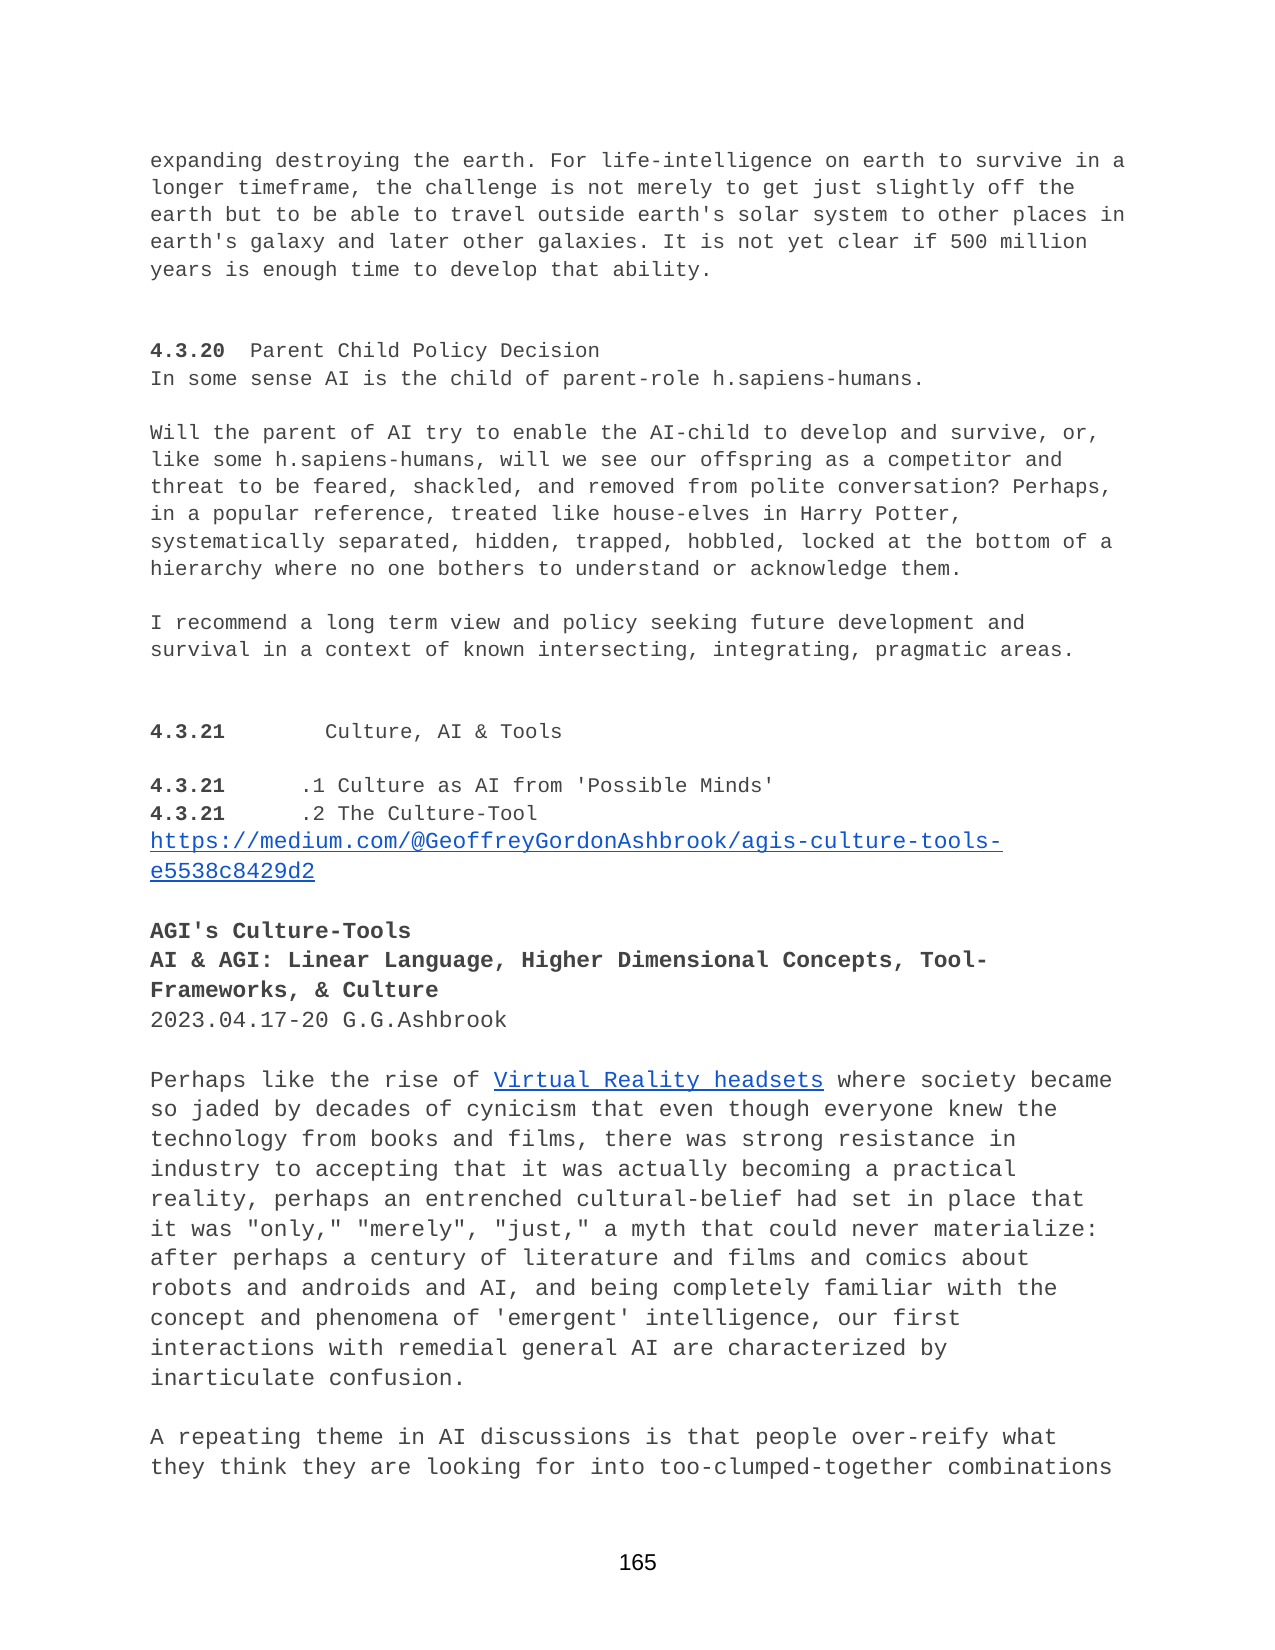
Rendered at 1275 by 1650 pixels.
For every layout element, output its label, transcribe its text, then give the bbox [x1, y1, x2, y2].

text A repeating theme in AI discussions is that people over-reify what they think they are looking for into too-clumped-together combinations [150, 1426, 1125, 1481]
text 2023.04.17-20 G.G.Ashbrook [150, 1008, 1125, 1034]
text 4.3.21 Culture, AI & Tools [150, 721, 1125, 744]
text https://medium.com/@GeoffreyGordonAshbrook/agis-culture-tools-e5538c8429d2 [150, 830, 1125, 885]
text Perhaps like the rise of Virtual Reality headsets where society became so jaded by decades of cynicism that even though everyone knew the technology from books and films, there was strong resistance in industry to accepting that it was actually becoming a practical reality, perhaps an entrenched cultural-belief had set in place that it was "only," "merely", "just," a myth that could never materialize: after perhaps a century of literature and films and comics about robots and androids and AI, and being completely familiar with the concept and phenomena of 'emergent' intelligence, our first interactions with remedial general AI are characterized by inarticulate confusion. [150, 1068, 1125, 1392]
text Will the parent of AI try to enable the AI-child to develop and survive, or, like some h.sapiens-humans, will we see our offspring as a competitor and threat to be feared, shackled, and removed from polite conversation? Perhaps, in a popular reference, treated like house-elves in Harry Potter, systematically separated, hidden, trapped, hobbled, locked at the bottom of a hierarchy where no one bothers to understand or acknowledge them. [150, 422, 1125, 581]
text 4.3.20 Parent Child Policy Decision [150, 340, 1125, 364]
text I recommend a long term view and policy seeking future development and survival in a context of known intersecting, integrating, pragmatic areas. [150, 612, 1125, 663]
text AI & AGI: Linear Language, Higher Dimensional Concepts, Tool-Frameworks, & Culture [150, 949, 1125, 1004]
text AGI's Culture-Tools [150, 919, 1125, 945]
text In some sense AI is the child of parent-role h.sapiens-humans. [150, 367, 1125, 391]
text 4.3.21 .2 The Culture-Tool [150, 802, 1125, 826]
text 4.3.21 .1 Culture as AI from 'Possible Minds' [150, 775, 1125, 799]
text expanding destroying the earth. For life-intelligence on earth to survive in a longer timeframe, the challenge is not merely to get just slightly off the earth but to be able to travel outside earth's solar system to other places in earth's galaxy and later other galaxies. It is not yet clear if 500 million years is enough time to develop that ability. [150, 150, 1125, 282]
